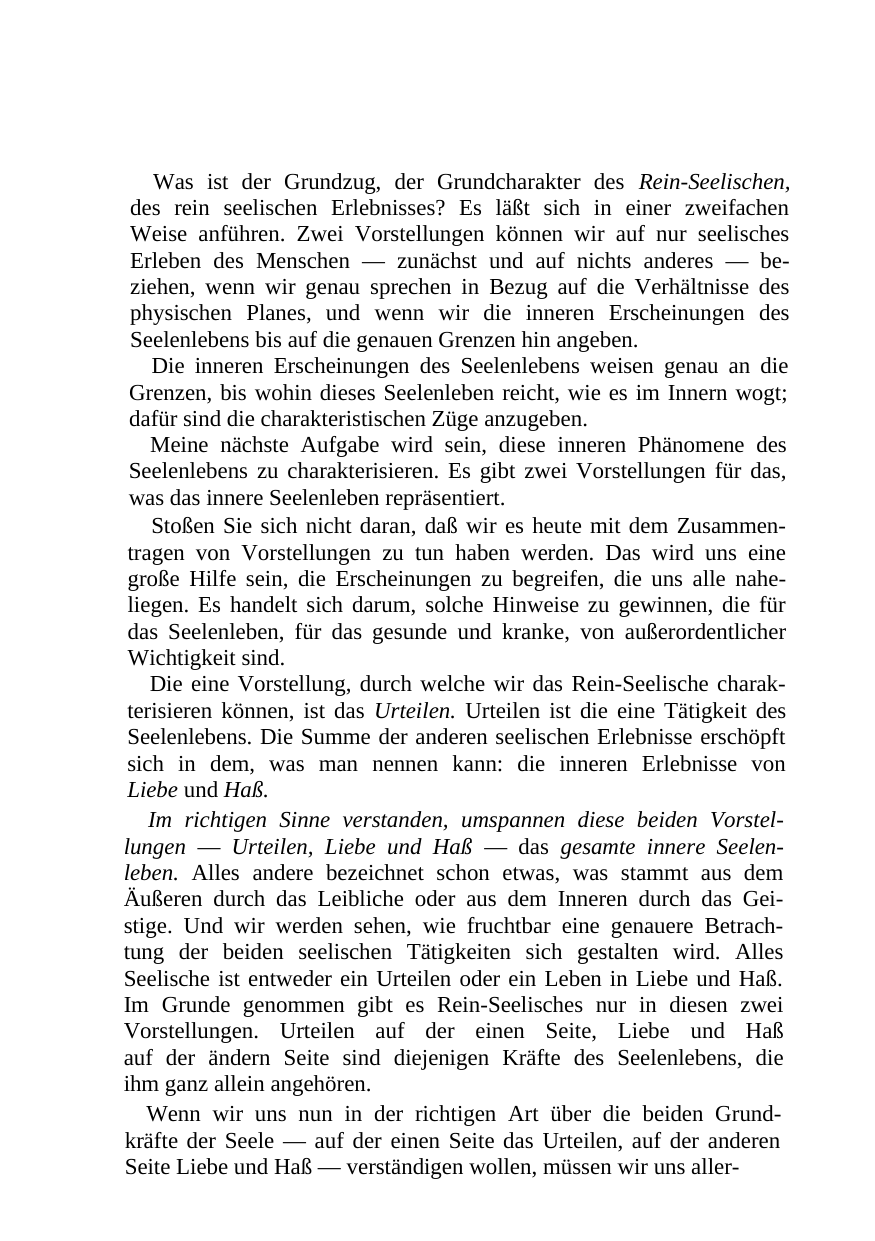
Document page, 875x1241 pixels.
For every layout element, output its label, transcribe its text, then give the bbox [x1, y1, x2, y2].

text Die inneren Erscheinungen des Seelenlebens weisen genau an die Grenzen, bis wohin dieses Seelenleben reicht, wie es im Innern wogt; dafür sind die charakteristischen Züge anzugeben. [129, 352, 789, 431]
text Was ist der Grundzug, der Grundcharakter des Rein-Seelischen, des rein seelischen Erlebnisses? Es läßt sich in einer zweifachen Weise anführen. Zwei Vorstellungen können wir auf nur seelisches Erleben des Menschen — zunächst und auf nichts anderes — be- ziehen, wenn wir genau sprechen in Bezug auf die Verhältnisse des physischen Planes, und wenn wir die inneren Erscheinungen des Seelenlebens bis auf die genauen Grenzen hin angeben. [130, 168, 791, 352]
text Die eine Vorstellung, durch welche wir das Rein-Seelische charak- terisieren können, ist das Urteilen. Urteilen ist die eine Tätigkeit des Seelenlebens. Die Summe der anderen seelischen Erlebnisse erschöpft sich in dem, was man nennen kann: die inneren Erlebnisse von Liebe und Haß. [127, 671, 787, 802]
text Meine nächste Aufgabe wird sein, diese inneren Phänomene des Seelenlebens zu charakterisieren. Es gibt zwei Vorstellungen für das, was das innere Seelenleben repräsentiert. [128, 431, 788, 510]
text Stoßen Sie sich nicht daran, daß wir es heute mit dem Zusammen- tragen von Vorstellungen zu tun haben werden. Das wird uns eine große Hilfe sein, die Erscheinungen zu begreifen, die uns alle nahe- liegen. Es handelt sich darum, solche Hinweise zu gewinnen, die für das Seelenleben, für das gesunde und kranke, von außerordentlicher Wichtigkeit sind. [127, 512, 787, 671]
text Wenn wir uns nun in der richtigen Art über die beiden Grund- kräfte der Seele — auf der einen Seite das Urteilen, auf der anderen Seite Liebe und Haß — verständigen wollen, müssen wir uns aller- [124, 1101, 782, 1179]
text Im richtigen Sinne verstanden, umspannen diese beiden Vorstel- lungen — Urteilen, Liebe und Haß — das gesamte innere Seelen- leben. Alles andere bezeichnet schon etwas, was stammt aus dem Äußeren durch das Leibliche oder aus dem Inneren durch das Gei- stige. Und wir werden sehen, wie fruchtbar eine genauere Betrach- tung der beiden seelischen Tätigkeiten sich gestalten wird. Alles Seelische ist entweder ein Urteilen oder ein Leben in Liebe und Haß. Im Grunde genommen gibt es Rein-Seelisches nur in diesen zwei Vorstellungen. Urteilen auf der einen Seite, Liebe und Haß auf der ändern Seite sind diejenigen Kräfte des Seelenlebens, die ihm ganz allein angehören. [123, 806, 784, 1096]
